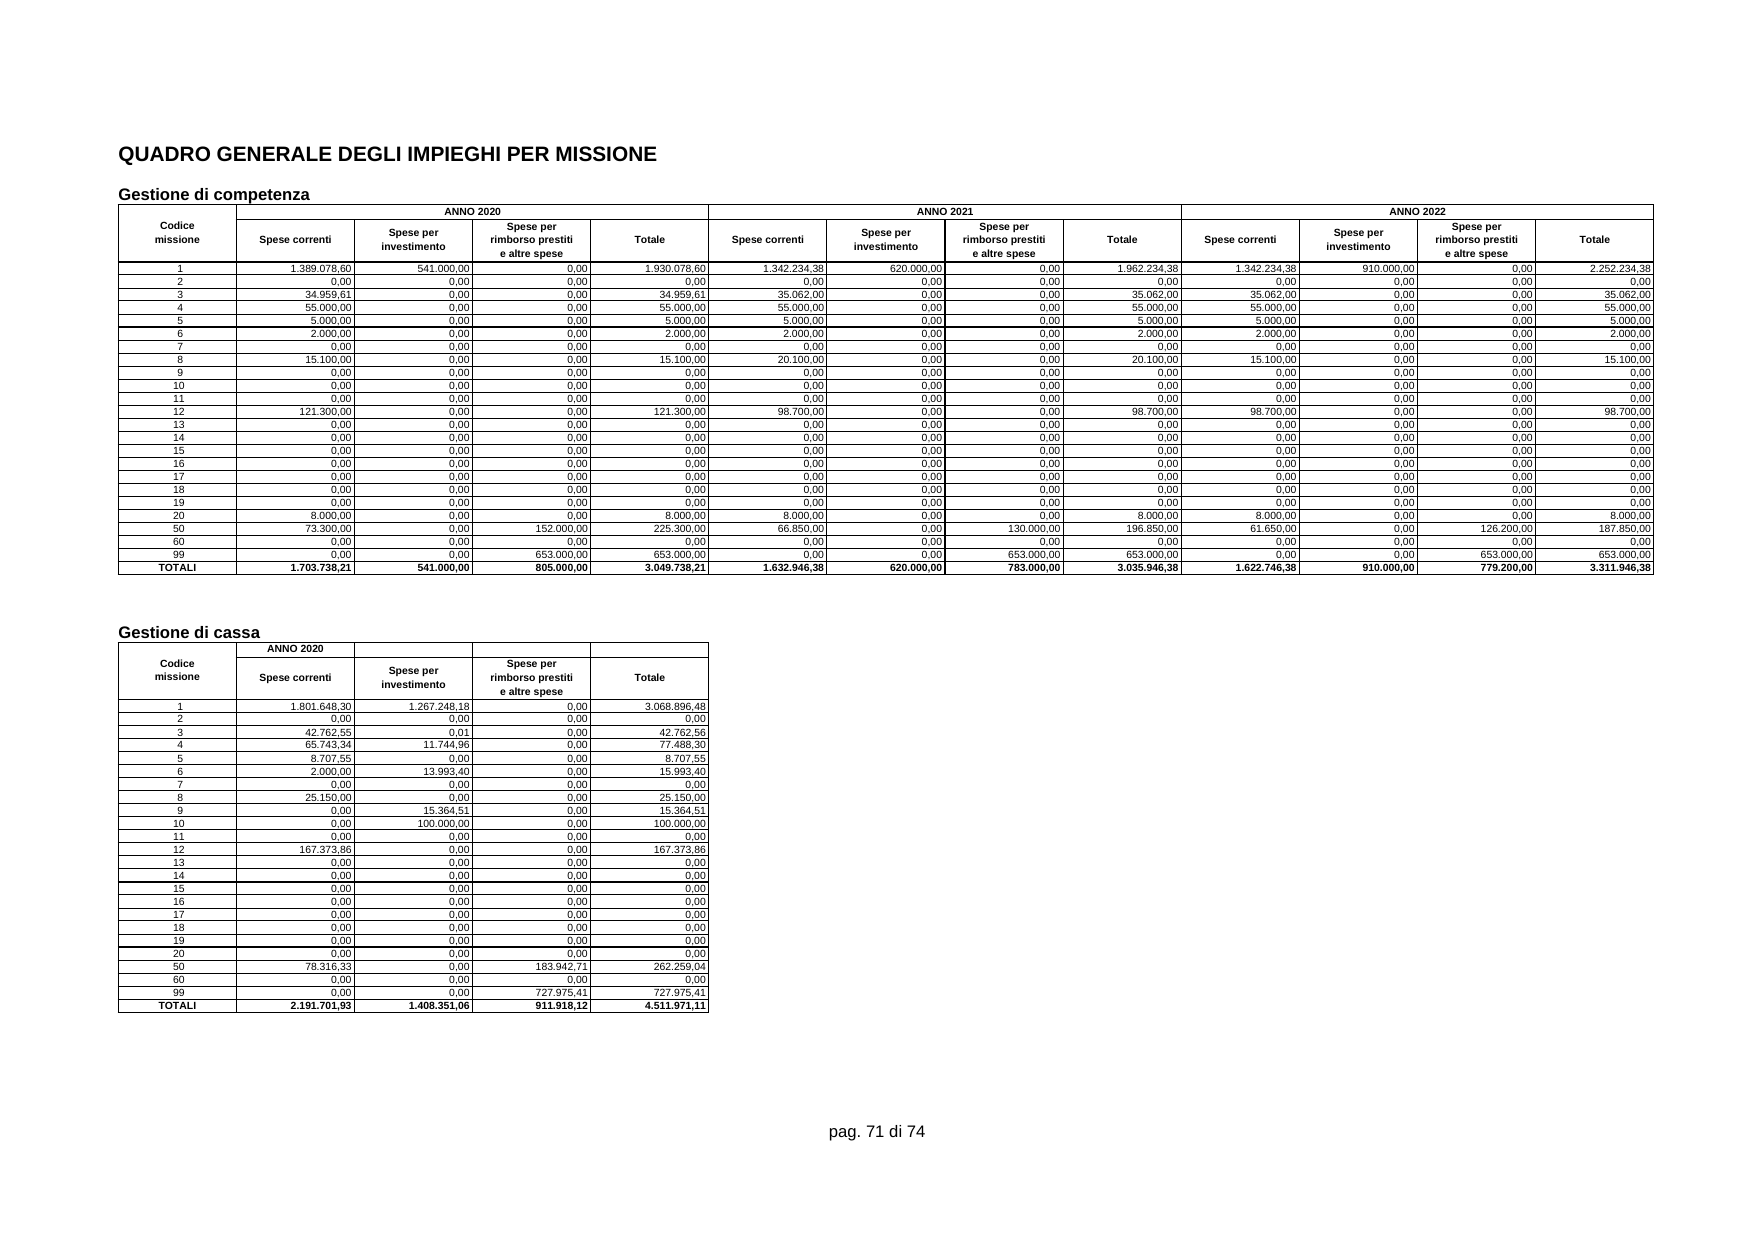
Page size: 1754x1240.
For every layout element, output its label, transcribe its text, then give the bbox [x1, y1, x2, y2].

table_cell 0,00 [355, 961, 472, 972]
table_cell 0,00 [355, 419, 472, 431]
table_cell 0,00 [591, 367, 708, 378]
table_cell 653.000,00 [1418, 549, 1535, 561]
table_cell 0,00 [355, 752, 472, 764]
table_cell 0,00 [1418, 275, 1535, 287]
table_cell 0,00 [709, 458, 826, 470]
table_cell 0,00 [709, 445, 826, 457]
table_cell 0,00 [355, 713, 472, 725]
table_cell 0,00 [1300, 380, 1417, 392]
table_cell 0,00 [1418, 406, 1535, 418]
table_cell 167.373,86 [237, 843, 354, 855]
table_cell 0,00 [709, 497, 826, 509]
table_cell 0,00 [1300, 471, 1417, 483]
table_cell 0,00 [355, 367, 472, 378]
table_cell 0,00 [473, 804, 590, 816]
table_cell 6 [119, 328, 236, 339]
table_cell 0,00 [355, 328, 472, 339]
table_cell 0,00 [355, 393, 472, 404]
table_cell 0,00 [1418, 263, 1535, 274]
table_cell 0,00 [1300, 432, 1417, 444]
table_cell 0,00 [591, 341, 708, 352]
table_cell 0,00 [237, 549, 354, 561]
table_cell 0,00 [709, 536, 826, 548]
table_cell 0,00 [473, 380, 590, 392]
table_cell 1.622.746,38 [1182, 562, 1299, 574]
table_cell 0,00 [1418, 510, 1535, 522]
table_cell 98.700,00 [709, 406, 826, 418]
table_header ANNO 2020 [237, 205, 708, 219]
table_cell 0,00 [827, 471, 944, 483]
table_cell 73.300,00 [237, 523, 354, 535]
table_cell 0,00 [591, 445, 708, 457]
table_cell 0,00 [237, 869, 354, 881]
table_cell 5 [119, 315, 236, 326]
table_cell 0,00 [1300, 406, 1417, 418]
table_cell 0,00 [355, 935, 472, 946]
table_cell 100.000,00 [355, 817, 472, 829]
table_cell 0,00 [591, 778, 708, 790]
table_cell 0,00 [473, 341, 590, 352]
table_cell 0,00 [473, 830, 590, 842]
table_cell 0,00 [1418, 380, 1535, 392]
table_cell 0,00 [591, 974, 708, 986]
table_cell 20.100,00 [709, 354, 826, 366]
table_cell 0,00 [709, 393, 826, 404]
table_cell 0,00 [946, 315, 1063, 326]
table_cell 225.300,00 [591, 523, 708, 535]
table_cell 0,00 [1418, 289, 1535, 300]
table_cell 0,01 [355, 726, 472, 738]
table_cell 0,00 [591, 895, 708, 907]
table_cell 0,00 [355, 921, 472, 933]
table_cell 0,00 [1182, 536, 1299, 548]
table_cell 0,00 [1536, 458, 1653, 470]
table_cell 8.000,00 [1064, 510, 1181, 522]
table_cell 0,00 [473, 700, 590, 712]
table_cell 0,00 [827, 510, 944, 522]
table_cell 0,00 [355, 791, 472, 803]
table_cell 0,00 [355, 497, 472, 509]
table_cell 0,00 [709, 367, 826, 378]
table_cell 55.000,00 [237, 301, 354, 313]
table_cell 5.000,00 [1064, 315, 1181, 326]
table_cell 0,00 [1536, 341, 1653, 352]
table_cell 0,00 [1182, 341, 1299, 352]
table_cell 262.259,04 [591, 961, 708, 972]
table_cell 0,00 [473, 713, 590, 725]
table_cell 0,00 [709, 471, 826, 483]
table_cell 0,00 [237, 778, 354, 790]
table_cell 0,00 [591, 275, 708, 287]
table_cell 0,00 [1418, 393, 1535, 404]
table_cell 0,00 [355, 523, 472, 535]
table_cell 779.200,00 [1418, 562, 1535, 574]
table_cell 12 [119, 406, 236, 418]
table_cell 20 [119, 948, 236, 959]
table_cell 0,00 [355, 536, 472, 548]
table_cell 0,00 [237, 883, 354, 894]
table_cell 0,00 [355, 445, 472, 457]
table_cell 0,00 [473, 263, 590, 274]
table_cell 0,00 [591, 909, 708, 920]
table_cell 0,00 [946, 497, 1063, 509]
table_cell TOTALI [119, 1000, 236, 1012]
table_cell 0,00 [827, 419, 944, 431]
table_cell 183.942,71 [473, 961, 590, 972]
table_cell 0,00 [1300, 497, 1417, 509]
table_cell 0,00 [1182, 393, 1299, 404]
table_cell 1.267.248,18 [355, 700, 472, 712]
table_cell 0,00 [827, 549, 944, 561]
table_cell 0,00 [355, 549, 472, 561]
table_cell 0,00 [473, 484, 590, 496]
table_cell 0,00 [1536, 367, 1653, 378]
table_cell 0,00 [946, 471, 1063, 483]
table_cell 196.850,00 [1064, 523, 1181, 535]
table_cell 0,00 [473, 315, 590, 326]
table_cell 0,00 [1418, 315, 1535, 326]
table_cell 0,00 [591, 935, 708, 946]
table_cell 0,00 [237, 341, 354, 352]
table_cell 0,00 [473, 497, 590, 509]
table_cell 0,00 [1418, 497, 1535, 509]
table_cell 0,00 [709, 275, 826, 287]
table_cell 0,00 [473, 883, 590, 894]
table_cell 65.743,34 [237, 739, 354, 751]
table_cell 1 [119, 263, 236, 274]
table_cell 0,00 [1418, 367, 1535, 378]
table_cell 5 [119, 752, 236, 764]
table_cell 34.959,61 [237, 289, 354, 300]
table_cell 98.700,00 [1064, 406, 1181, 418]
table_header ANNO 2020 [237, 643, 354, 657]
table_cell 0,00 [237, 856, 354, 868]
table_cell 0,00 [1182, 419, 1299, 431]
table_cell 653.000,00 [946, 549, 1063, 561]
table_cell 0,00 [473, 752, 590, 764]
table_cell 8.707,55 [237, 752, 354, 764]
table_cell 8.000,00 [709, 510, 826, 522]
table_cell 0,00 [473, 510, 590, 522]
table_cell 0,00 [827, 497, 944, 509]
table_cell 0,00 [355, 471, 472, 483]
table_cell 653.000,00 [473, 549, 590, 561]
table_cell 0,00 [1300, 315, 1417, 326]
table_cell 66.850,00 [709, 523, 826, 535]
table_header [591, 643, 708, 657]
table_cell Spese correnti [237, 220, 354, 261]
table_cell 0,00 [709, 484, 826, 496]
table_cell 0,00 [946, 380, 1063, 392]
table_cell 187.850,00 [1536, 523, 1653, 535]
table_cell 0,00 [237, 432, 354, 444]
table_cell 0,00 [355, 458, 472, 470]
table_cell 0,00 [1536, 419, 1653, 431]
table_cell 60 [119, 974, 236, 986]
table_cell 0,00 [355, 974, 472, 986]
table_cell 0,00 [1182, 367, 1299, 378]
table_cell 55.000,00 [1182, 301, 1299, 313]
table_cell 0,00 [591, 921, 708, 933]
table_cell 99 [119, 987, 236, 998]
table_cell 15.364,51 [591, 804, 708, 816]
table_cell 0,00 [1064, 419, 1181, 431]
table_cell 121.300,00 [591, 406, 708, 418]
table_cell 0,00 [237, 484, 354, 496]
table_cell 0,00 [473, 354, 590, 366]
table_cell 1.801.648,30 [237, 700, 354, 712]
table_cell 0,00 [473, 367, 590, 378]
table_cell 0,00 [473, 275, 590, 287]
table_cell 0,00 [1064, 341, 1181, 352]
table_cell 0,00 [237, 817, 354, 829]
table_cell 0,00 [1300, 367, 1417, 378]
table_cell 0,00 [946, 354, 1063, 366]
table_cell 0,00 [1300, 445, 1417, 457]
table_cell 0,00 [946, 510, 1063, 522]
table_cell 541.000,00 [355, 562, 472, 574]
table_cell 0,00 [946, 536, 1063, 548]
table_cell 0,00 [1300, 341, 1417, 352]
table_cell 11 [119, 393, 236, 404]
table_cell 0,00 [709, 549, 826, 561]
table_cell 98.700,00 [1536, 406, 1653, 418]
table_cell 5.000,00 [591, 315, 708, 326]
table_cell 0,00 [1536, 536, 1653, 548]
table_cell 0,00 [1182, 445, 1299, 457]
table_cell 0,00 [355, 315, 472, 326]
table_cell 55.000,00 [1064, 301, 1181, 313]
table_cell 15.364,51 [355, 804, 472, 816]
table_cell 0,00 [1300, 289, 1417, 300]
table_cell 0,00 [473, 726, 590, 738]
table_cell Spese per rimborso prestiti e altre spese [473, 658, 590, 699]
table_cell 0,00 [355, 301, 472, 313]
table_cell 0,00 [946, 458, 1063, 470]
table_cell 13.993,40 [355, 765, 472, 777]
table_cell 0,00 [827, 393, 944, 404]
table_cell TOTALI [119, 562, 236, 574]
table_cell 10 [119, 817, 236, 829]
table_cell 0,00 [946, 328, 1063, 339]
table_cell 50 [119, 523, 236, 535]
table_header ANNO 2022 [1182, 205, 1653, 219]
table_cell 0,00 [827, 275, 944, 287]
table_cell 0,00 [591, 536, 708, 548]
table_cell 0,00 [827, 341, 944, 352]
table_cell Totale [1064, 220, 1181, 261]
table_cell 8.707,55 [591, 752, 708, 764]
table_cell 8 [119, 354, 236, 366]
table_cell 727.975,41 [591, 987, 708, 998]
table_cell 0,00 [946, 275, 1063, 287]
table_cell 11.744,96 [355, 739, 472, 751]
table_cell 0,00 [237, 367, 354, 378]
table_cell 1 [119, 700, 236, 712]
table_cell 0,00 [473, 869, 590, 881]
table_cell 0,00 [355, 432, 472, 444]
table_cell 0,00 [237, 275, 354, 287]
table_cell 0,00 [1418, 419, 1535, 431]
table_cell 42.762,55 [237, 726, 354, 738]
table_cell 0,00 [355, 843, 472, 855]
table_cell 8.000,00 [591, 510, 708, 522]
table_cell 0,00 [827, 458, 944, 470]
table_cell 18 [119, 921, 236, 933]
table_cell 35.062,00 [709, 289, 826, 300]
table_cell 3.049.738,21 [591, 562, 708, 574]
table_cell 15 [119, 445, 236, 457]
table_cell 0,00 [355, 341, 472, 352]
table_cell 5.000,00 [237, 315, 354, 326]
table_cell 10 [119, 380, 236, 392]
table_cell 653.000,00 [1536, 549, 1653, 561]
table_cell 0,00 [591, 497, 708, 509]
table_cell 55.000,00 [1536, 301, 1653, 313]
table_cell 0,00 [473, 536, 590, 548]
table_cell 0,00 [946, 367, 1063, 378]
table_cell 2.000,00 [1536, 328, 1653, 339]
table_cell 0,00 [1300, 549, 1417, 561]
table_cell Totale [591, 658, 708, 699]
table_cell 11 [119, 830, 236, 842]
table_cell 2.000,00 [591, 328, 708, 339]
table_cell 1.342.234,38 [1182, 263, 1299, 274]
table_cell 3 [119, 726, 236, 738]
table_cell Spese per rimborso prestiti e altre spese [946, 220, 1063, 261]
table_cell 98.700,00 [1182, 406, 1299, 418]
table_cell Spese per investimento [1300, 220, 1417, 261]
table_cell 3 [119, 289, 236, 300]
table_cell 2.000,00 [709, 328, 826, 339]
table_cell 0,00 [237, 393, 354, 404]
table_cell 20 [119, 510, 236, 522]
table_cell 126.200,00 [1418, 523, 1535, 535]
table_cell 620.000,00 [827, 562, 944, 574]
table_cell 0,00 [237, 419, 354, 431]
table_cell 0,00 [237, 497, 354, 509]
table_cell 0,00 [237, 948, 354, 959]
table_cell 3.035.946,38 [1064, 562, 1181, 574]
table_cell 0,00 [355, 987, 472, 998]
table_cell Spese per investimento [355, 220, 472, 261]
table_cell 0,00 [473, 843, 590, 855]
table_cell 0,00 [473, 921, 590, 933]
table_cell 0,00 [473, 445, 590, 457]
table_cell 0,00 [355, 895, 472, 907]
table_cell 0,00 [1182, 380, 1299, 392]
table_cell 0,00 [591, 830, 708, 842]
table_cell 0,00 [237, 713, 354, 725]
table_cell 8.000,00 [237, 510, 354, 522]
table_cell 18 [119, 484, 236, 496]
table_cell 0,00 [591, 869, 708, 881]
table_cell Spese correnti [1182, 220, 1299, 261]
table_cell 8.000,00 [1536, 510, 1653, 522]
table_cell 0,00 [1064, 458, 1181, 470]
table_cell 17 [119, 909, 236, 920]
table_cell 0,00 [237, 458, 354, 470]
table_cell 0,00 [473, 393, 590, 404]
table_cell 0,00 [827, 328, 944, 339]
table_cell 0,00 [709, 380, 826, 392]
table_cell 0,00 [827, 301, 944, 313]
table_cell 0,00 [591, 432, 708, 444]
table_cell 77.488,30 [591, 739, 708, 751]
table_cell 16 [119, 895, 236, 907]
table_cell 55.000,00 [709, 301, 826, 313]
table_cell 0,00 [591, 380, 708, 392]
table_cell 99 [119, 549, 236, 561]
table_cell 0,00 [946, 445, 1063, 457]
text Gestione di competenza [118, 185, 1636, 204]
table_cell 12 [119, 843, 236, 855]
table_cell 911.918,12 [473, 1000, 590, 1012]
table_cell 0,00 [946, 432, 1063, 444]
table_cell 0,00 [1182, 497, 1299, 509]
table_cell 2.252.234,38 [1536, 263, 1653, 274]
table_cell 3.068.896,48 [591, 700, 708, 712]
table_cell 0,00 [1064, 471, 1181, 483]
table_cell 0,00 [1536, 275, 1653, 287]
table_cell 0,00 [1536, 471, 1653, 483]
table_cell 25.150,00 [591, 791, 708, 803]
table_cell Spese per rimborso prestiti e altre spese [473, 220, 590, 261]
table_cell 0,00 [1064, 484, 1181, 496]
table_cell 0,00 [1064, 445, 1181, 457]
table_cell 0,00 [946, 419, 1063, 431]
table_cell 0,00 [591, 419, 708, 431]
table_cell 0,00 [1418, 354, 1535, 366]
table_cell 0,00 [1300, 458, 1417, 470]
table_cell 0,00 [1064, 393, 1181, 404]
table_cell 2.000,00 [1182, 328, 1299, 339]
table_header ANNO 2021 [709, 205, 1181, 219]
table_cell 2 [119, 275, 236, 287]
table_cell 50 [119, 961, 236, 972]
table_cell 4 [119, 301, 236, 313]
table_cell 0,00 [473, 406, 590, 418]
table_cell 0,00 [473, 739, 590, 751]
table_cell 0,00 [237, 909, 354, 920]
table_cell 7 [119, 778, 236, 790]
table_cell 0,00 [1536, 432, 1653, 444]
table_cell 0,00 [1300, 393, 1417, 404]
table_cell 0,00 [1182, 275, 1299, 287]
table_cell 167.373,86 [591, 843, 708, 855]
table_cell 0,00 [827, 289, 944, 300]
table_cell 0,00 [1300, 510, 1417, 522]
table_cell 0,00 [355, 275, 472, 287]
table_cell 14 [119, 869, 236, 881]
table_cell 0,00 [591, 883, 708, 894]
table_cell 2.000,00 [237, 328, 354, 339]
table_cell 0,00 [1182, 432, 1299, 444]
table_cell 9 [119, 804, 236, 816]
table_cell 0,00 [827, 484, 944, 496]
table_cell 14 [119, 432, 236, 444]
table_cell 15.100,00 [237, 354, 354, 366]
table_cell 0,00 [1300, 328, 1417, 339]
table_cell 0,00 [473, 778, 590, 790]
table_cell 0,00 [237, 935, 354, 946]
table_cell 0,00 [709, 432, 826, 444]
table_cell 0,00 [355, 869, 472, 881]
table_cell 5.000,00 [709, 315, 826, 326]
table_cell 15.100,00 [1182, 354, 1299, 366]
table_cell 0,00 [827, 523, 944, 535]
table_cell 0,00 [591, 458, 708, 470]
table_cell 55.000,00 [591, 301, 708, 313]
table_cell 0,00 [473, 432, 590, 444]
table_cell 0,00 [237, 895, 354, 907]
table_cell 0,00 [237, 445, 354, 457]
table_cell 0,00 [591, 856, 708, 868]
table_header Codice missione [119, 643, 236, 699]
table_cell 0,00 [237, 974, 354, 986]
table_cell 0,00 [1064, 536, 1181, 548]
table_cell 0,00 [1536, 445, 1653, 457]
table_cell 13 [119, 856, 236, 868]
table_cell 0,00 [237, 471, 354, 483]
table_cell 1.632.946,38 [709, 562, 826, 574]
table_cell 0,00 [946, 484, 1063, 496]
table_cell 0,00 [237, 804, 354, 816]
text QUADRO GENERALE DEGLI IMPIEGHI PER MISSIONE [118, 142, 1636, 166]
table_cell 2.191.701,93 [237, 1000, 354, 1012]
table_header [473, 643, 590, 657]
table_cell 910.000,00 [1300, 562, 1417, 574]
table_cell 0,00 [1300, 301, 1417, 313]
table_cell 0,00 [237, 536, 354, 548]
table_cell 805.000,00 [473, 562, 590, 574]
table_cell 5.000,00 [1536, 315, 1653, 326]
table_cell 1.703.738,21 [237, 562, 354, 574]
table_cell 0,00 [709, 419, 826, 431]
table_cell 0,00 [473, 419, 590, 431]
table_cell 17 [119, 471, 236, 483]
table_cell 2.000,00 [1064, 328, 1181, 339]
table_cell 0,00 [591, 484, 708, 496]
table_cell 0,00 [591, 393, 708, 404]
table_cell 0,00 [1182, 549, 1299, 561]
table_cell 0,00 [1300, 536, 1417, 548]
table_cell 25.150,00 [237, 791, 354, 803]
table_cell 0,00 [827, 406, 944, 418]
table_cell 783.000,00 [946, 562, 1063, 574]
table_cell 0,00 [473, 974, 590, 986]
table_cell 35.062,00 [1536, 289, 1653, 300]
table_cell 19 [119, 497, 236, 509]
table_cell 0,00 [1064, 367, 1181, 378]
table_cell 60 [119, 536, 236, 548]
table_cell Spese per rimborso prestiti e altre spese [1418, 220, 1535, 261]
table_cell 15.100,00 [591, 354, 708, 366]
table_cell 0,00 [355, 406, 472, 418]
table_cell 61.650,00 [1182, 523, 1299, 535]
table_cell 121.300,00 [237, 406, 354, 418]
table_cell 8 [119, 791, 236, 803]
table_cell 0,00 [1300, 484, 1417, 496]
table_cell 1.930.078,60 [591, 263, 708, 274]
table_cell 19 [119, 935, 236, 946]
table_cell 5.000,00 [1182, 315, 1299, 326]
table_cell 0,00 [827, 354, 944, 366]
table_cell 20.100,00 [1064, 354, 1181, 366]
table_cell 541.000,00 [355, 263, 472, 274]
table_header [355, 643, 472, 657]
table_cell 0,00 [1536, 497, 1653, 509]
table_cell 1.389.078,60 [237, 263, 354, 274]
table_cell 0,00 [473, 458, 590, 470]
table_cell 4 [119, 739, 236, 751]
table_cell 0,00 [1182, 471, 1299, 483]
table_cell 0,00 [591, 713, 708, 725]
table_cell 653.000,00 [591, 549, 708, 561]
table_cell 0,00 [473, 791, 590, 803]
table_cell 0,00 [473, 935, 590, 946]
table_cell 0,00 [473, 909, 590, 920]
table_cell 0,00 [1300, 275, 1417, 287]
table_cell 0,00 [355, 909, 472, 920]
table_cell 0,00 [827, 432, 944, 444]
table_cell 0,00 [1418, 341, 1535, 352]
table_cell 653.000,00 [1064, 549, 1181, 561]
table_cell 16 [119, 458, 236, 470]
table_cell 0,00 [1536, 393, 1653, 404]
table_cell 0,00 [1418, 458, 1535, 470]
table_cell Totale [1536, 220, 1653, 261]
table_cell 0,00 [827, 315, 944, 326]
table_cell 0,00 [1418, 445, 1535, 457]
table_cell 1.408.351,06 [355, 1000, 472, 1012]
table_cell 0,00 [355, 830, 472, 842]
table_cell 0,00 [1300, 419, 1417, 431]
table_cell 0,00 [355, 354, 472, 366]
table_cell 0,00 [1182, 484, 1299, 496]
table_cell Spese per investimento [827, 220, 944, 261]
table_cell 0,00 [946, 289, 1063, 300]
table_cell 0,00 [591, 471, 708, 483]
text Gestione di cassa [118, 623, 1636, 642]
table_cell 152.000,00 [473, 523, 590, 535]
table_cell 3.311.946,38 [1536, 562, 1653, 574]
table_cell 0,00 [1064, 432, 1181, 444]
table_cell 13 [119, 419, 236, 431]
table_cell 0,00 [1064, 497, 1181, 509]
table_cell 2.000,00 [237, 765, 354, 777]
table_cell 2 [119, 713, 236, 725]
table_cell 0,00 [946, 406, 1063, 418]
table_cell 0,00 [1418, 484, 1535, 496]
table_cell 0,00 [237, 921, 354, 933]
table_cell 1.342.234,38 [709, 263, 826, 274]
table_cell 100.000,00 [591, 817, 708, 829]
table_cell 0,00 [237, 987, 354, 998]
table_cell 0,00 [1064, 275, 1181, 287]
table_cell 0,00 [827, 367, 944, 378]
table_cell 0,00 [473, 817, 590, 829]
table_cell 620.000,00 [827, 263, 944, 274]
table_cell 15.993,40 [591, 765, 708, 777]
table_cell 0,00 [1064, 380, 1181, 392]
table_cell 0,00 [1300, 523, 1417, 535]
table_cell 0,00 [355, 778, 472, 790]
table_cell 35.062,00 [1182, 289, 1299, 300]
table_cell 0,00 [473, 289, 590, 300]
table_cell 130.000,00 [946, 523, 1063, 535]
table_cell 0,00 [946, 341, 1063, 352]
table_cell 0,00 [1300, 354, 1417, 366]
table_cell 9 [119, 367, 236, 378]
table_cell 0,00 [1418, 301, 1535, 313]
table_cell 0,00 [473, 765, 590, 777]
table_cell 0,00 [1536, 484, 1653, 496]
table_cell Spese correnti [237, 658, 354, 699]
table_cell 0,00 [355, 289, 472, 300]
table_cell 7 [119, 341, 236, 352]
table_cell 78.316,33 [237, 961, 354, 972]
table_cell 0,00 [946, 301, 1063, 313]
table_cell 0,00 [355, 948, 472, 959]
table_cell 0,00 [473, 301, 590, 313]
table_cell 1.962.234,38 [1064, 263, 1181, 274]
table_cell 0,00 [827, 445, 944, 457]
table_cell 34.959,61 [591, 289, 708, 300]
table_cell 0,00 [355, 380, 472, 392]
table_cell 15 [119, 883, 236, 894]
table_cell 0,00 [946, 393, 1063, 404]
table_cell 0,00 [355, 510, 472, 522]
table_cell 8.000,00 [1182, 510, 1299, 522]
table_cell Totale [591, 220, 708, 261]
table_cell 0,00 [1418, 536, 1535, 548]
table_header Codice missione [119, 205, 236, 261]
table_cell 0,00 [473, 856, 590, 868]
table_cell 0,00 [827, 380, 944, 392]
table_cell 0,00 [1418, 432, 1535, 444]
table_cell 0,00 [473, 328, 590, 339]
table_cell 0,00 [1536, 380, 1653, 392]
table_cell 42.762,56 [591, 726, 708, 738]
table_cell 0,00 [946, 263, 1063, 274]
table_cell 0,00 [1418, 328, 1535, 339]
table_cell 910.000,00 [1300, 263, 1417, 274]
table_cell 4.511.971,11 [591, 1000, 708, 1012]
table_cell 0,00 [1182, 458, 1299, 470]
table_cell 0,00 [591, 948, 708, 959]
table_cell 0,00 [237, 830, 354, 842]
table_cell 727.975,41 [473, 987, 590, 998]
table_cell 0,00 [709, 341, 826, 352]
table_cell 0,00 [473, 471, 590, 483]
table_cell 0,00 [1418, 471, 1535, 483]
table_cell 0,00 [237, 380, 354, 392]
table_cell Spese correnti [709, 220, 826, 261]
table_cell 0,00 [355, 856, 472, 868]
table_cell 15.100,00 [1536, 354, 1653, 366]
table_cell Spese per investimento [355, 658, 472, 699]
table_cell 0,00 [473, 895, 590, 907]
table_cell 6 [119, 765, 236, 777]
table_cell 0,00 [473, 948, 590, 959]
table_cell 0,00 [355, 484, 472, 496]
table_cell 0,00 [355, 883, 472, 894]
table_cell 0,00 [827, 536, 944, 548]
table_cell 35.062,00 [1064, 289, 1181, 300]
